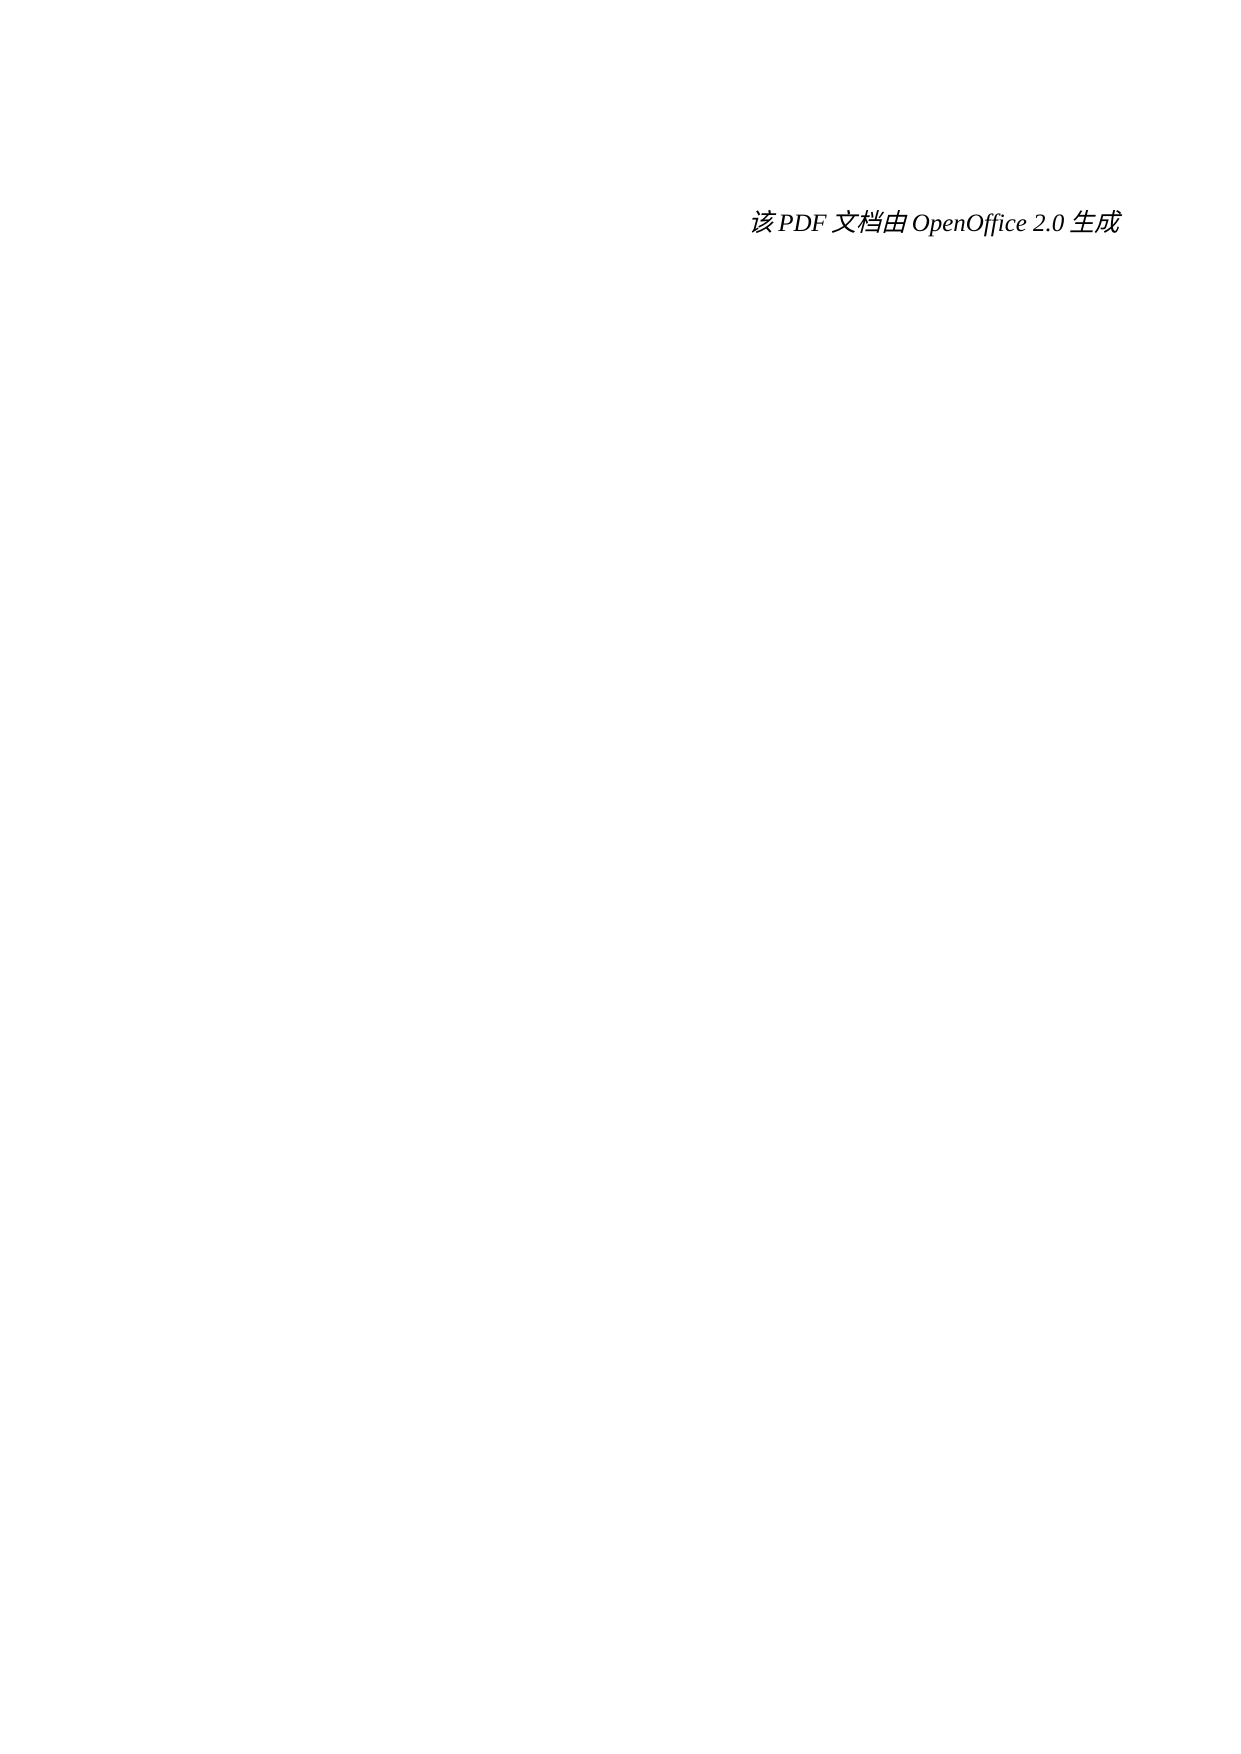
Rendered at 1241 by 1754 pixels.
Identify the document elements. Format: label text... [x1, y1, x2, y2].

text 该PDF文档由OpenOffice 2.0生成 [118, 203, 1122, 239]
